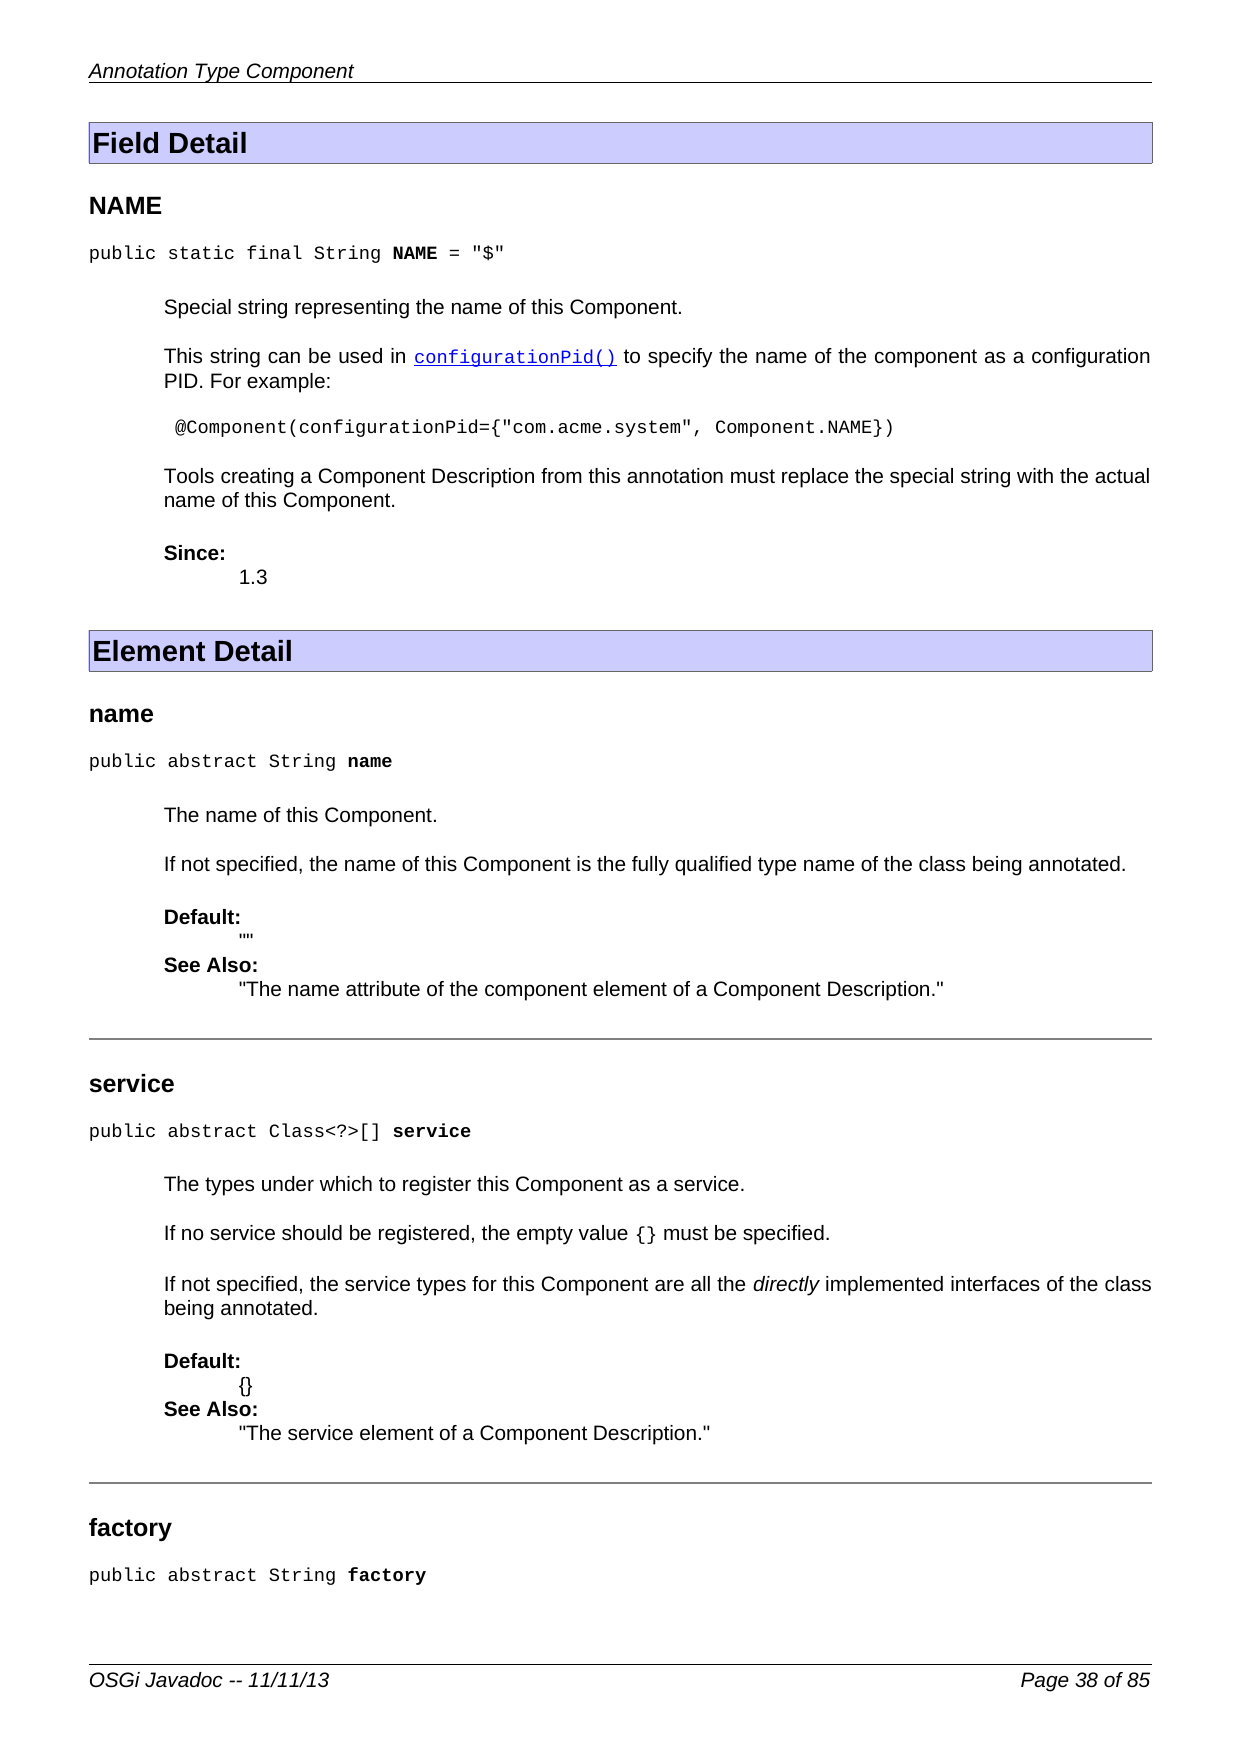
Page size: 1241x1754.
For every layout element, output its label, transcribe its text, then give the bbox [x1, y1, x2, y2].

subtitle factory [88, 1512, 1152, 1541]
text public abstract Class<?>[] service [88, 1122, 1152, 1143]
text "The service element of a Component Description." [238, 1420, 1152, 1444]
text Since: [163, 541, 1152, 565]
text "The name attribute of the component element of a Component Description." [238, 977, 1152, 1001]
text If not specified, the service types for this Component are all the directly implemented interfaces of the class being annotated. [163, 1271, 1152, 1319]
text The types under which to register this Component as a service. [163, 1172, 1152, 1196]
text This string can be used in configurationPid() to specify the name of the component as a configuration PID. For example: [163, 343, 1152, 393]
text {} [238, 1372, 1152, 1396]
text See Also: [163, 1396, 1152, 1420]
text Tools creating a Component Description from this annotation must replace the special string with the actual name of this Component. [163, 464, 1152, 512]
subtitle service [88, 1069, 1152, 1098]
subtitle Field Detail [90, 123, 1152, 163]
text "" [238, 929, 1152, 953]
text Special string representing the name of this Component. [163, 294, 1152, 318]
subtitle name [88, 699, 1152, 728]
subtitle NAME [88, 191, 1152, 220]
text See Also: [163, 953, 1152, 977]
text If not specified, the name of this Component is the fully qualified type name of the class being annotated. [163, 852, 1152, 876]
text If no service should be registered, the empty value {} must be specified. [163, 1221, 1152, 1246]
text public static final String NAME = "$" [88, 244, 1152, 265]
text @Component(configurationPid={"com.acme.system", Component.NAME}) [163, 418, 1152, 439]
text Default: [163, 1348, 1152, 1372]
subtitle Element Detail [90, 631, 1152, 671]
text 1.3 [238, 565, 1152, 589]
text Default: [163, 905, 1152, 929]
text The name of this Component. [163, 803, 1152, 827]
text public abstract String factory [88, 1565, 1152, 1587]
text public abstract String name [88, 752, 1152, 773]
